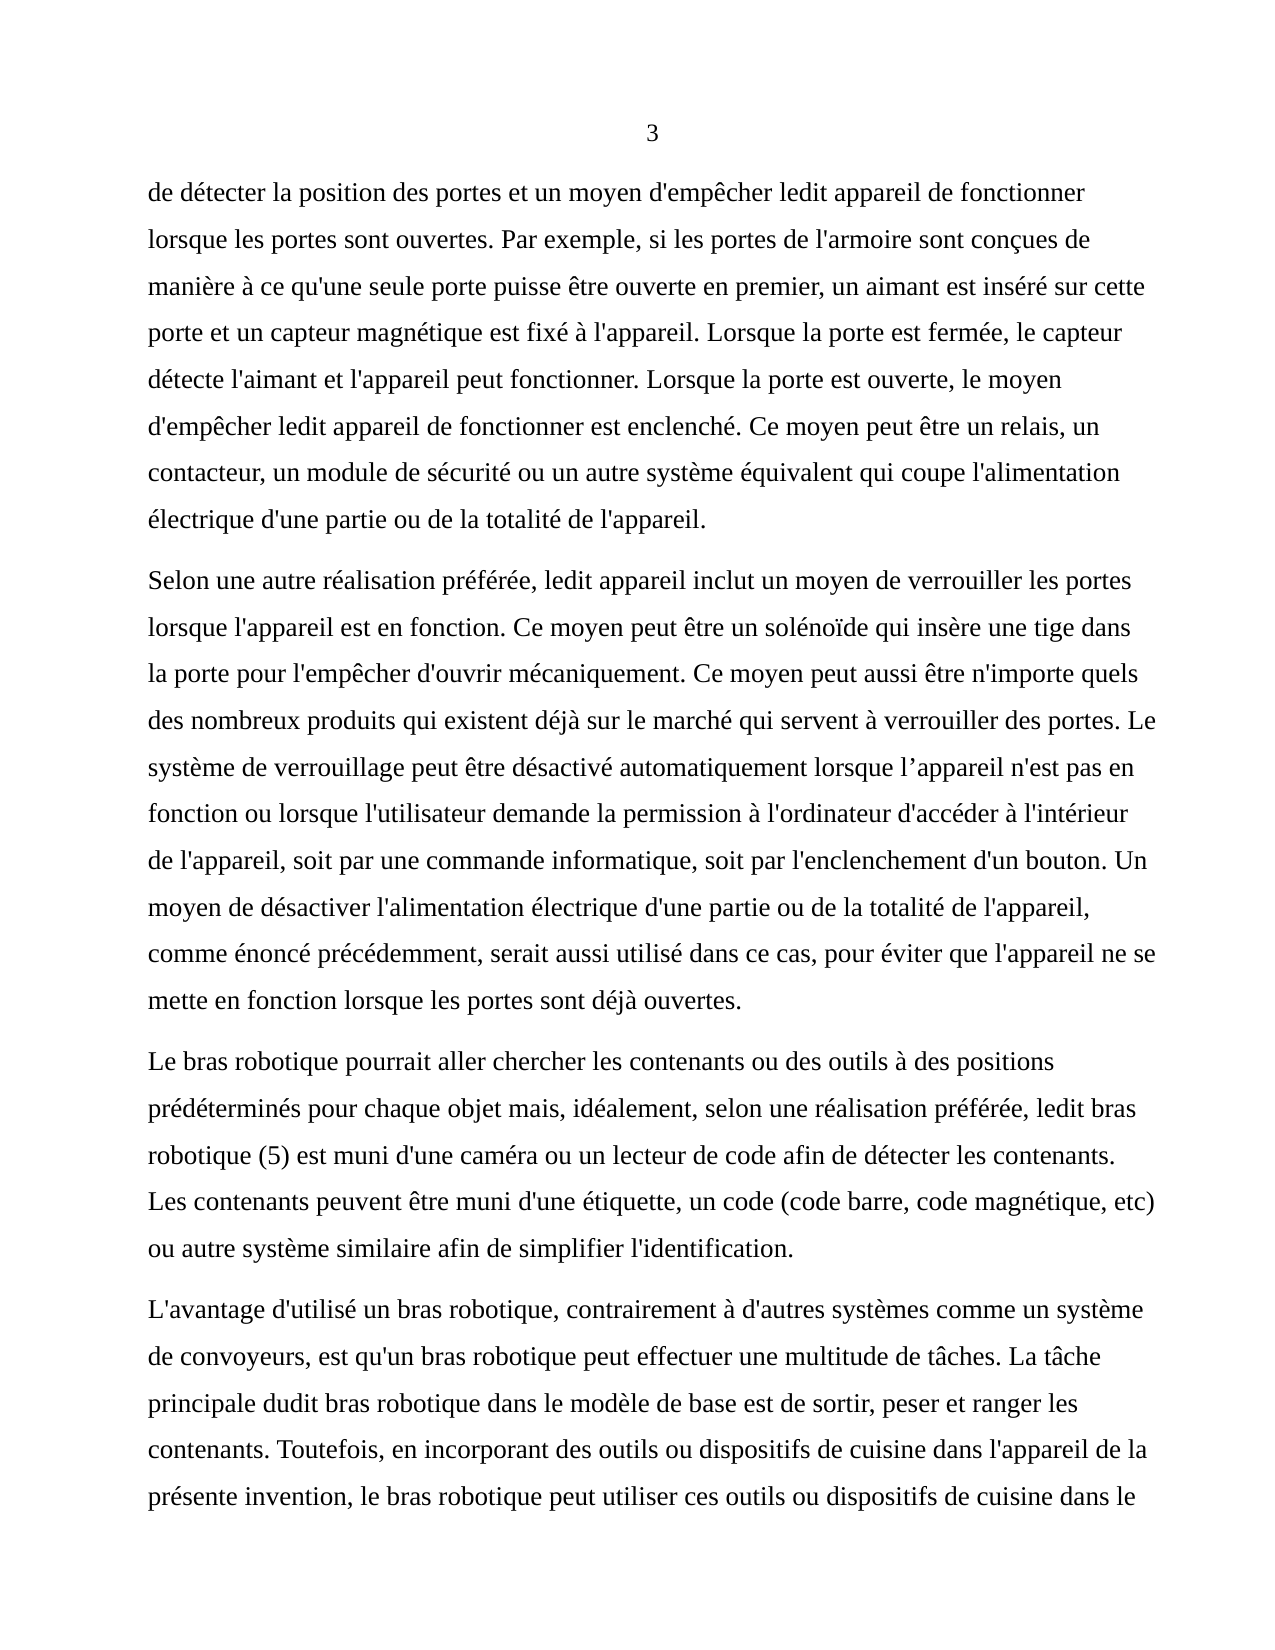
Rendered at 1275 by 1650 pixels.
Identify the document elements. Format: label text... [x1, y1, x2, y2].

text Le bras robotique pourrait aller chercher les contenants ou des outils à des positions prédéterminés pour chaque objet mais, idéalement, selon une réalisation préférée, ledit bras robotique (5) est muni d'une caméra ou un lecteur de code afin de détecter les contenants. Les contenants peuvent être muni d'une étiquette, un code (code barre, code magnétique, etc) ou autre système similaire afin de simplifier l'identification. [148, 1046, 1157, 1263]
text de détecter la position des portes et un moyen d'empêcher ledit appareil de fonctionner lorsque les portes sont ouvertes. Par exemple, si les portes de l'armoire sont conçues de manière à ce qu'une seule porte puisse être ouverte en premier, un aimant est inséré sur cette porte et un capteur magnétique est fixé à l'appareil. Lorsque la porte est fermée, le capteur détecte l'aimant et l'appareil peut fonctionner. Lorsque la porte est ouverte, le moyen d'empêcher ledit appareil de fonctionner est enclenché. Ce moyen peut être un relais, un contacteur, un module de sécurité ou un autre système équivalent qui coupe l'alimentation électrique d'une partie ou de la totalité de l'appareil. [148, 176, 1157, 534]
text Selon une autre réalisation préférée, ledit appareil inclut un moyen de verrouiller les portes lorsque l'appareil est en fonction. Ce moyen peut être un solénoïde qui insère une tige dans la porte pour l'empêcher d'ouvrir mécaniquement. Ce moyen peut aussi être n'importe quels des nombreux produits qui existent déjà sur le marché qui servent à verrouiller des portes. Le système de verrouillage peut être désactivé automatiquement lorsque l’appareil n'est pas en fonction ou lorsque l'utilisateur demande la permission à l'ordinateur d'accéder à l'intérieur de l'appareil, soit par une commande informatique, soit par l'enclenchement d'un bouton. Un moyen de désactiver l'alimentation électrique d'une partie ou de la totalité de l'appareil, comme énoncé précédemment, serait aussi utilisé dans ce cas, pour éviter que l'appareil ne se mette en fonction lorsque les portes sont déjà ouvertes. [148, 564, 1157, 1015]
text L'avantage d'utilisé un bras robotique, contrairement à d'autres systèmes comme un système de convoyeurs, est qu'un bras robotique peut effectuer une multitude de tâches. La tâche principale dudit bras robotique dans le modèle de base est de sortir, peser et ranger les contenants. Toutefois, en incorporant des outils ou dispositifs de cuisine dans l'appareil de la présente invention, le bras robotique peut utiliser ces outils ou dispositifs de cuisine dans le [148, 1293, 1157, 1511]
